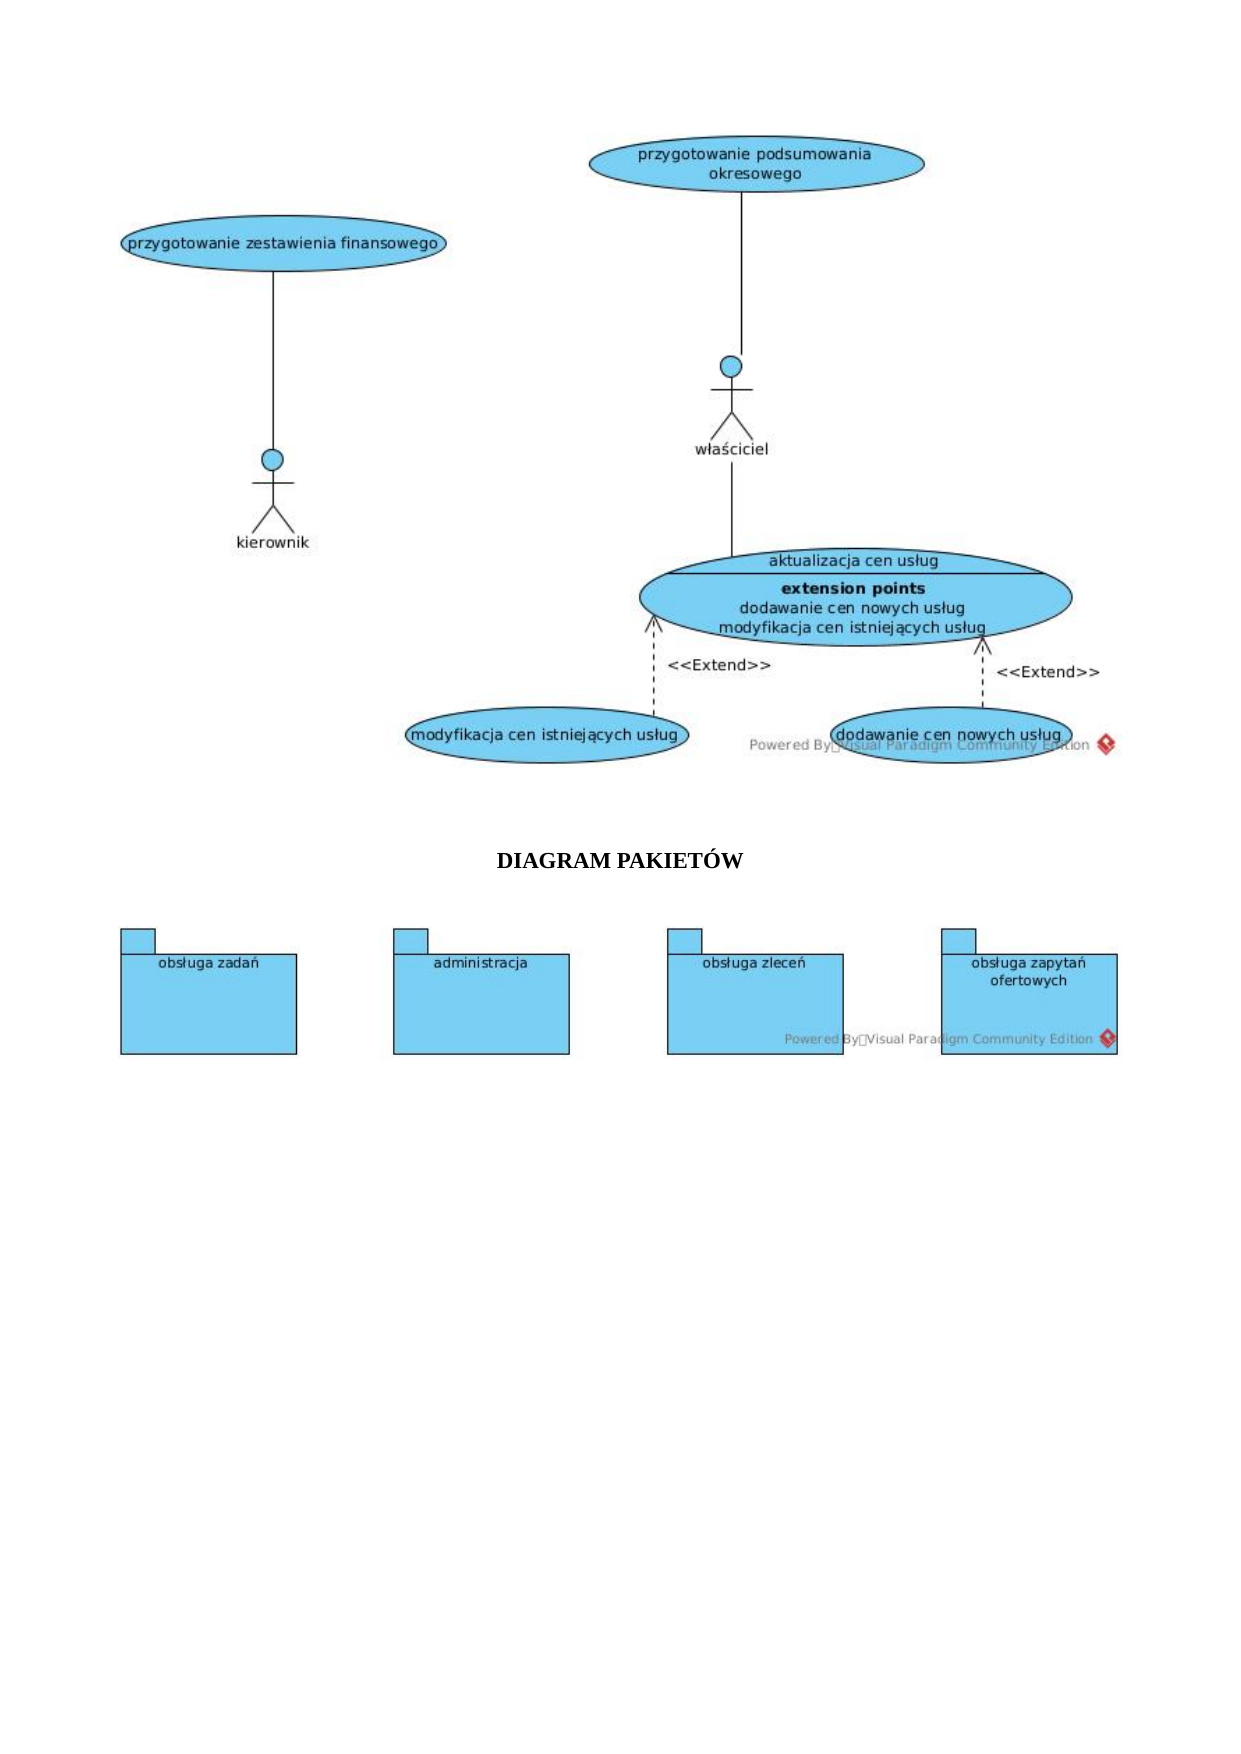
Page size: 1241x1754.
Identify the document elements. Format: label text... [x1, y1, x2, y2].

picture [118, 133, 1123, 768]
picture [118, 926, 1123, 1060]
text DIAGRAM PAKIETÓW [118, 847, 1122, 873]
